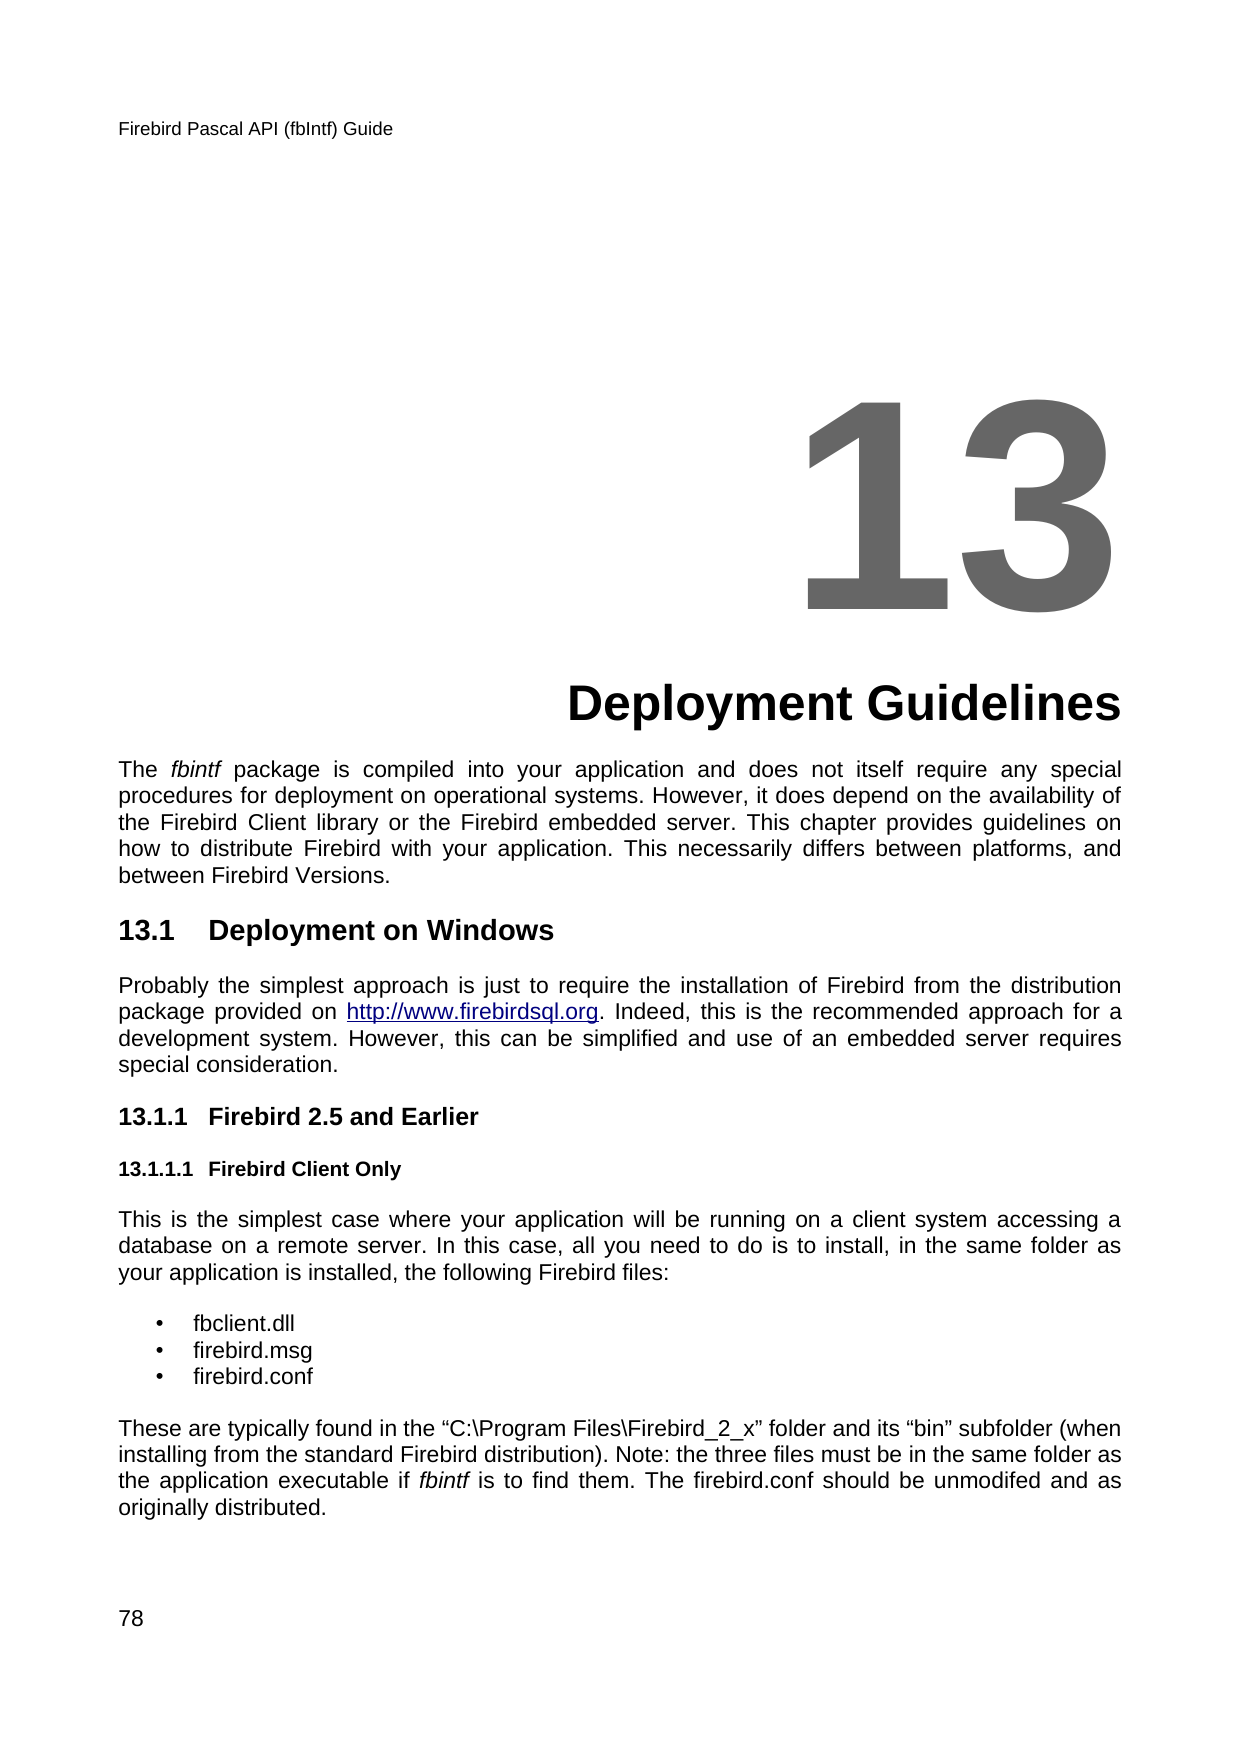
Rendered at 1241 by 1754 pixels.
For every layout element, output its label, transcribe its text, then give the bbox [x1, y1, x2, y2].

subtitle Firebird Client Only [118, 1157, 1122, 1181]
subtitle Firebird 2.5 and Earlier [118, 1102, 1122, 1131]
list fbclient.dll [156, 1310, 1122, 1337]
text Probably the simplest approach is just to require the installation of Firebird from the distribution package provided on http://www.firebirdsql.org. Indeed, this is the recommended approach for a development system. However, this can be simplified and use of an embedded server requires special consideration. [118, 972, 1122, 1077]
subtitle Deployment Guidelines [81, 328, 1122, 731]
list firebird.conf [156, 1363, 1122, 1389]
list firebird.msg [156, 1337, 1122, 1363]
text These are typically found in the “C:\Program Files\Firebird_2_x” folder and its “bin” subfolder (when installing from the standard Firebird distribution). Note: the three files must be in the same folder as the application executable if fbintf is to find them. The firebird.conf should be unmodifed and as originally distributed. [118, 1415, 1122, 1520]
subtitle Deployment on Windows [118, 913, 1122, 946]
text This is the simplest case where your application will be running on a client system accessing a database on a remote server. In this case, all you need to do is to install, in the same folder as your application is installed, the following Firebird files: [118, 1206, 1122, 1285]
text The fbintf package is compiled into your application and does not itself require any special procedures for deployment on operational systems. However, it does depend on the availability of the Firebird Client library or the Firebird embedded server. This chapter provides guidelines on how to distribute Firebird with your application. This necessarily differs between platforms, and between Firebird Versions. [118, 756, 1122, 888]
